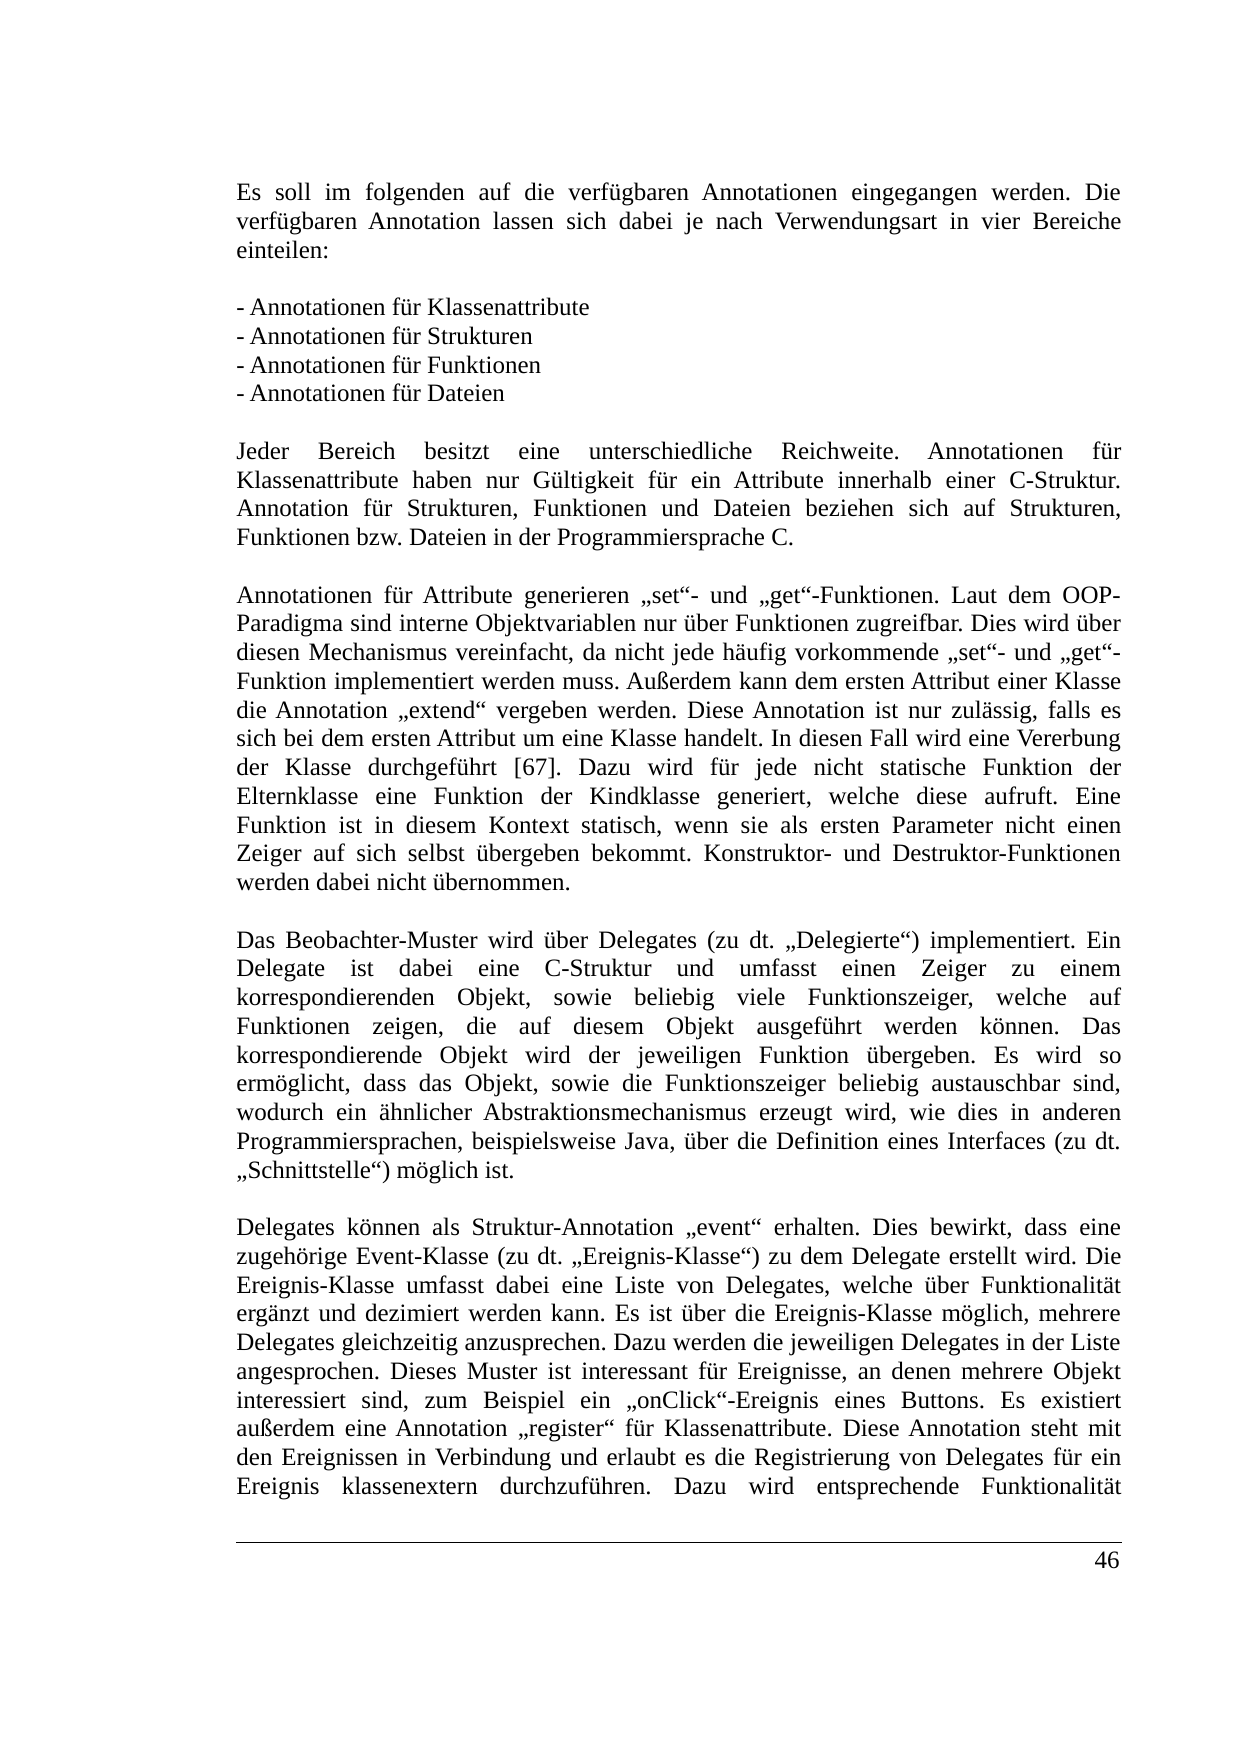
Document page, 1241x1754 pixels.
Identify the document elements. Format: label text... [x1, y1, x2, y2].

text Annotationen für Attribute generieren „set“- und „get“-Funktionen. Laut dem OOP-Paradigma sind interne Objektvariablen nur über Funktionen zugreifbar. Dies wird über diesen Mechanismus vereinfacht, da nicht jede häufig vorkommende „set“- und „get“-Funktion implementiert werden muss. Außerdem kann dem ersten Attribut einer Klasse die Annotation „extend“ vergeben werden. Diese Annotation ist nur zulässig, falls es sich bei dem ersten Attribut um eine Klasse handelt. In diesen Fall wird eine Vererbung der Klasse durchgeführt [67]. Dazu wird für jede nicht statische Funktion der Elternklasse eine Funktion der Kindklasse generiert, welche diese aufruft. Eine Funktion ist in diesem Kontext statisch, wenn sie als ersten Parameter nicht einen Zeiger auf sich selbst übergeben bekommt. Konstruktor- und Destruktor-Funktionen werden dabei nicht übernommen. [236, 580, 1122, 896]
text Delegates können als Struktur-Annotation „event“ erhalten. Dies bewirkt, dass eine zugehörige Event-Klasse (zu dt. „Ereignis-Klasse“) zu dem Delegate erstellt wird. Die Ereignis-Klasse umfasst dabei eine Liste von Delegates, welche über Funktionalität ergänzt und dezimiert werden kann. Es ist über die Ereignis-Klasse möglich, mehrere Delegates gleichzeitig anzusprechen. Dazu werden die jeweiligen Delegates in der Liste angesprochen. Dieses Muster ist interessant für Ereignisse, an denen mehrere Objekt interessiert sind, zum Beispiel ein „onClick“-Ereignis eines Buttons. Es existiert außerdem eine Annotation „register“ für Klassenattribute. Diese Annotation steht mit den Ereignissen in Verbindung und erlaubt es die Registrierung von Delegates für ein Ereignis klassenextern durchzuführen. Dazu wird entsprechende Funktionalität [236, 1212, 1122, 1500]
text - Annotationen für Dateien [236, 378, 1122, 407]
text - Annotationen für Strukturen [236, 321, 1122, 350]
text Das Beobachter-Muster wird über Delegates (zu dt. „Delegierte“) implementiert. Ein Delegate ist dabei eine C-Struktur und umfasst einen Zeiger zu einem korrespondierenden Objekt, sowie beliebig viele Funktionszeiger, welche auf Funktionen zeigen, die auf diesem Objekt ausgeführt werden können. Das korrespondierende Objekt wird der jeweiligen Funktion übergeben. Es wird so ermöglicht, dass das Objekt, sowie die Funktionszeiger beliebig austauschbar sind, wodurch ein ähnlicher Abstraktionsmechanismus erzeugt wird, wie dies in anderen Programmiersprachen, beispielsweise Java, über die Definition eines Interfaces (zu dt. „Schnittstelle“) möglich ist. [236, 925, 1122, 1183]
text - Annotationen für Klassenattribute [236, 292, 1122, 321]
text - Annotationen für Funktionen [236, 350, 1122, 378]
text Jeder Bereich besitzt eine unterschiedliche Reichweite. Annotationen für Klassenattribute haben nur Gültigkeit für ein Attribute innerhalb einer C-Struktur. Annotation für Strukturen, Funktionen und Dateien beziehen sich auf Strukturen, Funktionen bzw. Dateien in der Programmiersprache C. [236, 436, 1122, 551]
text Es soll im folgenden auf die verfügbaren Annotationen eingegangen werden. Die verfügbaren Annotation lassen sich dabei je nach Verwendungsart in vier Bereiche einteilen: [236, 177, 1122, 263]
